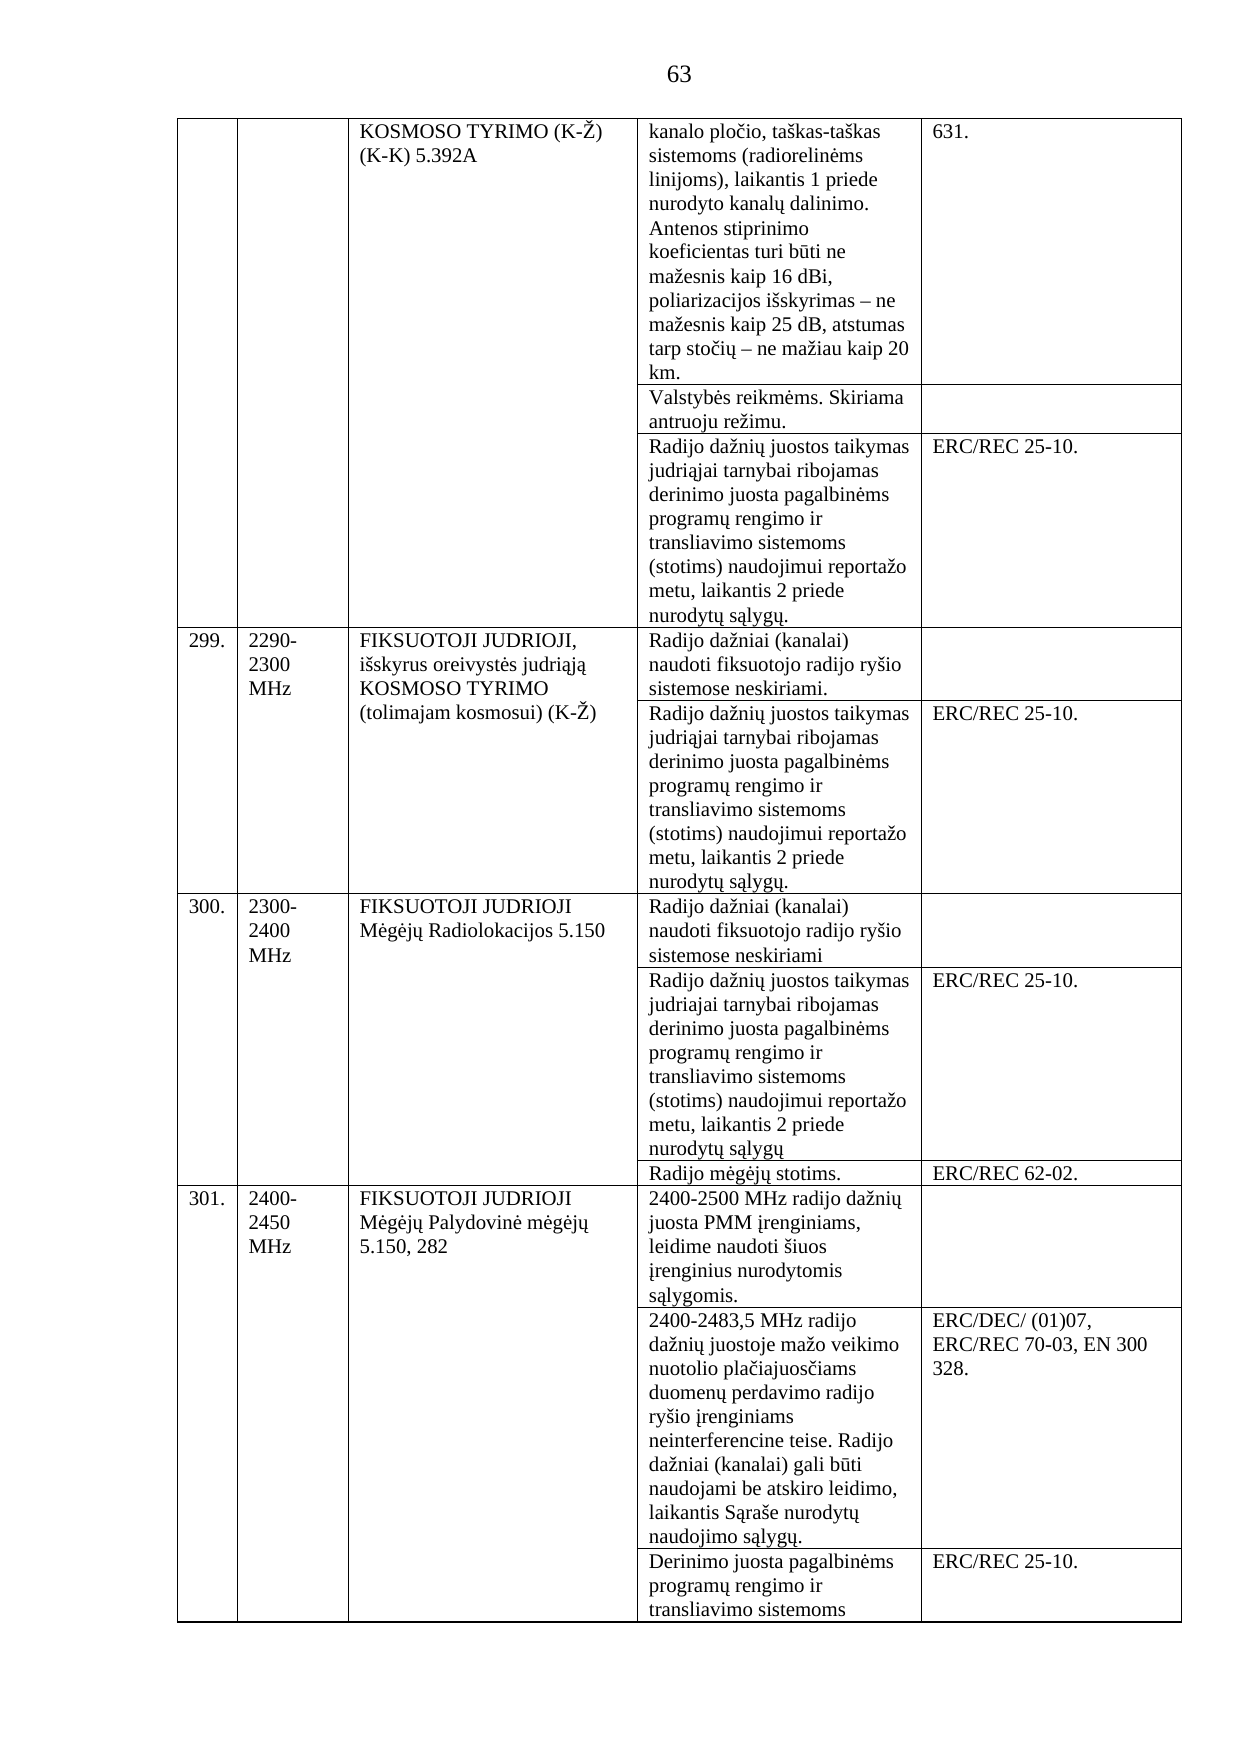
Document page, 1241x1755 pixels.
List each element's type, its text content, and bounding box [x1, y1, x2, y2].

table_cell 631. [922, 119, 1181, 384]
table_cell [922, 385, 1181, 433]
table_cell Derinimo juosta pagalbinėms programų rengimo ir transliavimo sistemoms [638, 1549, 921, 1621]
table_cell ERC/REC 25-10. [922, 434, 1181, 627]
table_cell [922, 628, 1181, 700]
table_cell 300. [178, 894, 237, 1185]
table_cell Radijo dažnių juostos taikymas judriąjai tarnybai ribojamas derinimo juosta pagalbinėms programų rengimo ir transliavimo sistemoms (stotims) naudojimui reportažo metu, laikantis 2 priede nurodytų sąlygų. [638, 434, 921, 627]
table_cell FIKSUOTOJI JUDRIOJI, išskyrus oreivystės judriąją KOSMOSO TYRIMO (tolimajam kosmosui) (K-Ž) [349, 628, 637, 893]
table_cell ERC/REC 25-10. [922, 701, 1181, 893]
table_cell 2290-2300 MHz [238, 628, 348, 893]
table_cell FIKSUOTOJI JUDRIOJI Mėgėjų Palydovinė mėgėjų 5.150, 282 [349, 1186, 637, 1621]
table_cell [922, 894, 1181, 967]
table_cell 2400-2500 MHz radijo dažnių juosta PMM įrenginiams, leidime naudoti šiuos įrenginius nurodytomis sąlygomis. [638, 1186, 921, 1307]
table_cell Valstybės reikmėms. Skiriama antruoju režimu. [638, 385, 921, 433]
table_cell 301. [178, 1186, 237, 1621]
table_cell [922, 1186, 1181, 1307]
table_cell Radijo dažniai (kanalai) naudoti fiksuotojo radijo ryšio sistemose neskiriami [638, 894, 921, 967]
table_cell ERC/REC 25-10. [922, 1549, 1181, 1621]
table_cell FIKSUOTOJI JUDRIOJI Mėgėjų Radiolokacijos 5.150 [349, 894, 637, 1185]
table_cell [178, 119, 237, 627]
table_cell 2400-2483,5 MHz radijo dažnių juostoje mažo veikimo nuotolio plačiajuosčiams duomenų perdavimo radijo ryšio įrenginiams neinterferencine teise. Radijo dažniai (kanalai) gali būti naudojami be atskiro leidimo, laikantis Sąraše nurodytų naudojimo sąlygų. [638, 1308, 921, 1548]
table_cell 2400-2450 MHz [238, 1186, 348, 1621]
table_cell [238, 119, 348, 627]
table_cell 299. [178, 628, 237, 893]
table_cell Radijo dažnių juostos taikymas judriąjai tarnybai ribojamas derinimo juosta pagalbinėms programų rengimo ir transliavimo sistemoms (stotims) naudojimui reportažo metu, laikantis 2 priede nurodytų sąlygų. [638, 701, 921, 893]
table_cell Radijo mėgėjų stotims. [638, 1161, 921, 1185]
table_cell kanalo pločio, taškas-taškas sistemoms (radiorelinėms linijoms), laikantis 1 priede nurodyto kanalų dalinimo. Antenos stiprinimo koeficientas turi būti ne mažesnis kaip 16 dBi, poliarizacijos išskyrimas – ne mažesnis kaip 25 dB, atstumas tarp stočių – ne mažiau kaip 20 km. [638, 119, 921, 384]
table_cell Radijo dažnių juostos taikymas judriajai tarnybai ribojamas derinimo juosta pagalbinėms programų rengimo ir transliavimo sistemoms (stotims) naudojimui reportažo metu, laikantis 2 priede nurodytų sąlygų [638, 968, 921, 1160]
table_cell 2300-2400 MHz [238, 894, 348, 1185]
table_cell ERC/REC 62-02. [922, 1161, 1181, 1185]
table_cell KOSMOSO TYRIMO (K-Ž) (K-K) 5.392A [349, 119, 637, 627]
table_cell ERC/REC 25-10. [922, 968, 1181, 1160]
table_cell ERC/DEC/ (01)07, ERC/REC 70-03, EN 300 328. [922, 1308, 1181, 1548]
table_cell Radijo dažniai (kanalai) naudoti fiksuotojo radijo ryšio sistemose neskiriami. [638, 628, 921, 700]
